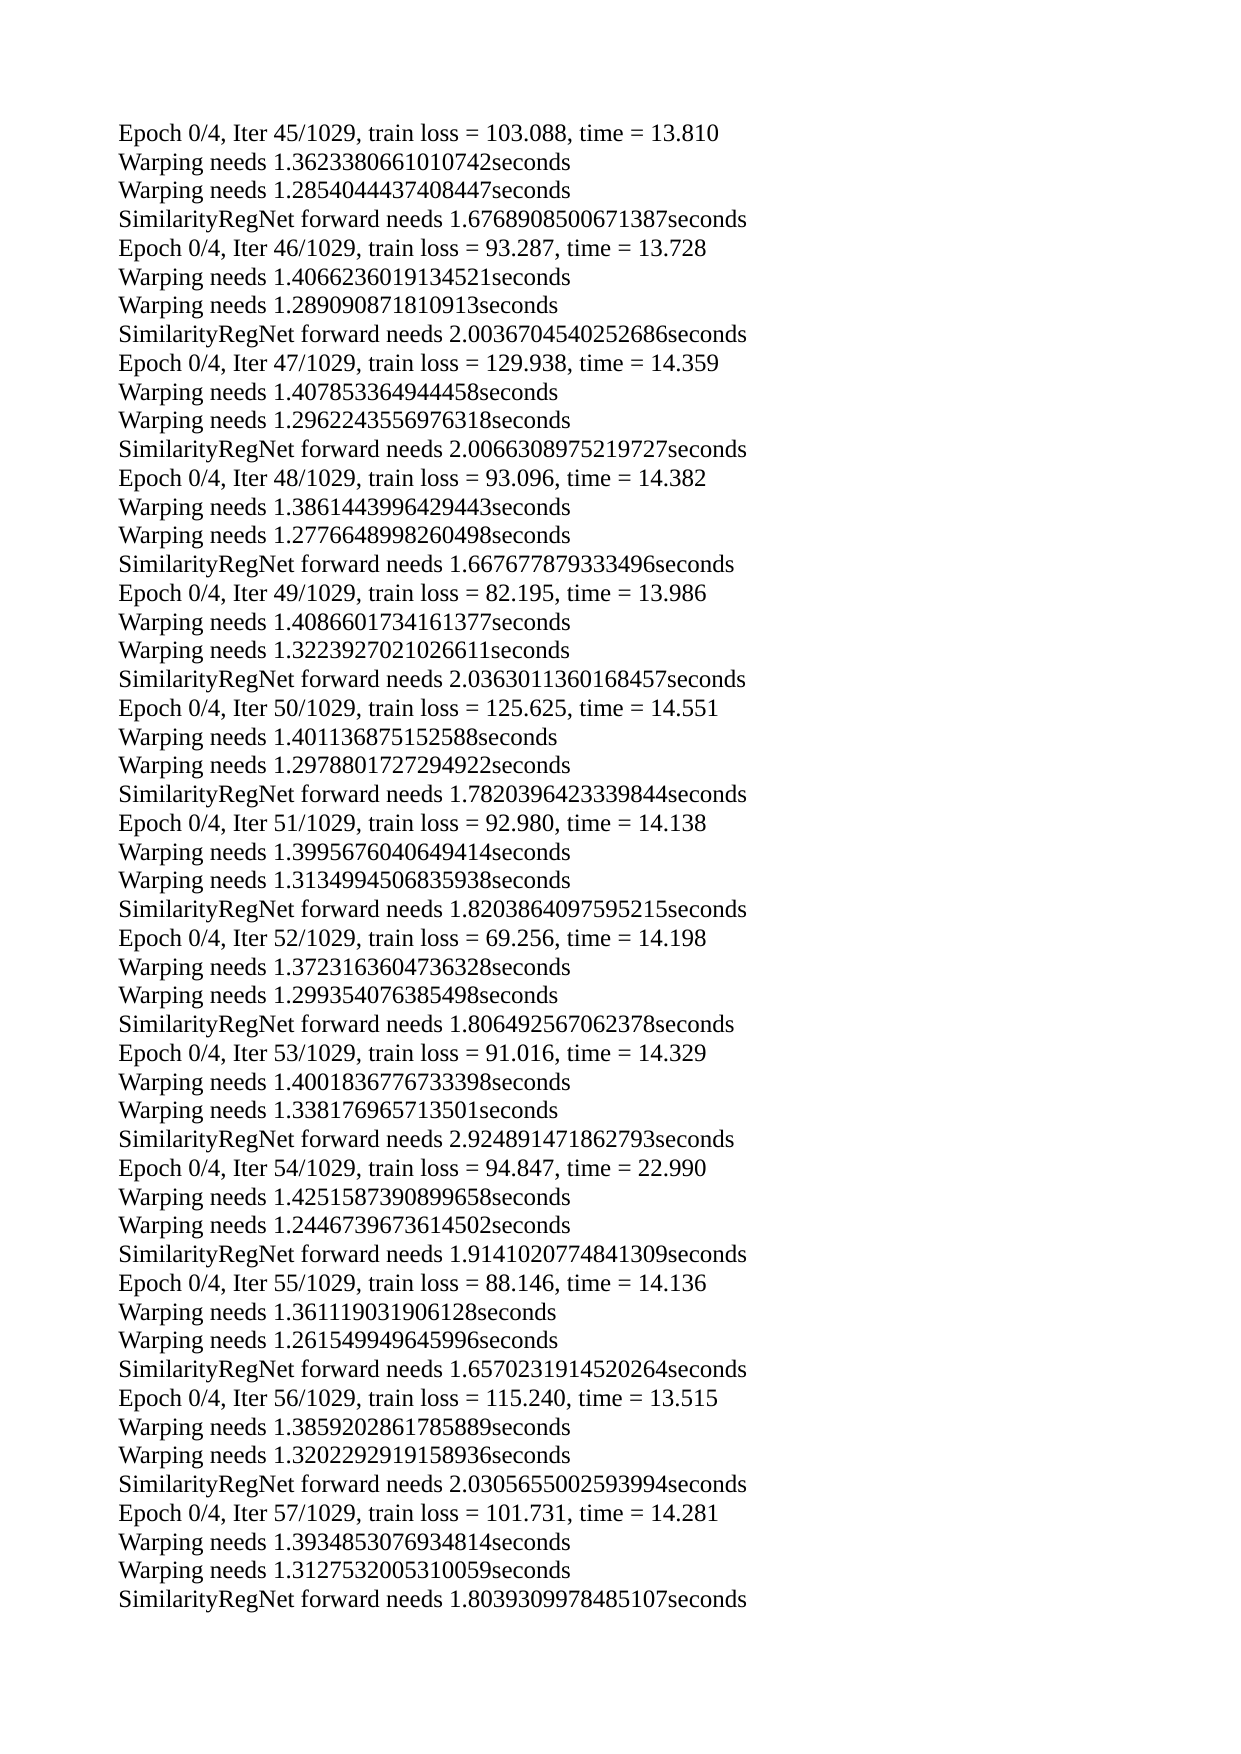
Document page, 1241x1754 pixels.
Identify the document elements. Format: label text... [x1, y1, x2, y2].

text SimilarityRegNet forward needs 1.667677879333496seconds [118, 549, 1122, 578]
text Epoch 0/4, Iter 56/1029, train loss = 115.240, time = 13.515 [118, 1383, 1122, 1412]
text Warping needs 1.2854044437408447seconds [118, 176, 1122, 204]
text SimilarityRegNet forward needs 1.9141020774841309seconds [118, 1239, 1122, 1268]
text Epoch 0/4, Iter 51/1029, train loss = 92.980, time = 14.138 [118, 808, 1122, 837]
text SimilarityRegNet forward needs 1.6768908500671387seconds [118, 204, 1122, 233]
text Epoch 0/4, Iter 55/1029, train loss = 88.146, time = 14.136 [118, 1268, 1122, 1297]
text Epoch 0/4, Iter 47/1029, train loss = 129.938, time = 14.359 [118, 348, 1122, 377]
text Warping needs 1.4066236019134521seconds [118, 262, 1122, 291]
text Warping needs 1.3934853076934814seconds [118, 1527, 1122, 1556]
text Warping needs 1.3127532005310059seconds [118, 1556, 1122, 1584]
text Warping needs 1.2978801727294922seconds [118, 751, 1122, 779]
text Epoch 0/4, Iter 49/1029, train loss = 82.195, time = 13.986 [118, 578, 1122, 607]
text Epoch 0/4, Iter 50/1029, train loss = 125.625, time = 14.551 [118, 693, 1122, 722]
text SimilarityRegNet forward needs 1.7820396423339844seconds [118, 779, 1122, 808]
text Epoch 0/4, Iter 53/1029, train loss = 91.016, time = 14.329 [118, 1038, 1122, 1067]
text Warping needs 1.401136875152588seconds [118, 722, 1122, 751]
text Epoch 0/4, Iter 46/1029, train loss = 93.287, time = 13.728 [118, 233, 1122, 262]
text Warping needs 1.3861443996429443seconds [118, 492, 1122, 521]
text SimilarityRegNet forward needs 2.0036704540252686seconds [118, 319, 1122, 348]
text SimilarityRegNet forward needs 1.806492567062378seconds [118, 1009, 1122, 1038]
text Epoch 0/4, Iter 45/1029, train loss = 103.088, time = 13.810 [118, 118, 1122, 147]
text Warping needs 1.3223927021026611seconds [118, 636, 1122, 664]
text Warping needs 1.4086601734161377seconds [118, 607, 1122, 636]
text SimilarityRegNet forward needs 1.8203864097595215seconds [118, 894, 1122, 923]
text SimilarityRegNet forward needs 1.8039309978485107seconds [118, 1584, 1122, 1613]
text Warping needs 1.4251587390899658seconds [118, 1182, 1122, 1211]
text Warping needs 1.2446739673614502seconds [118, 1211, 1122, 1239]
text Epoch 0/4, Iter 52/1029, train loss = 69.256, time = 14.198 [118, 923, 1122, 952]
text Warping needs 1.4001836776733398seconds [118, 1067, 1122, 1096]
text Warping needs 1.3723163604736328seconds [118, 952, 1122, 981]
text Warping needs 1.2962243556976318seconds [118, 406, 1122, 434]
text Epoch 0/4, Iter 57/1029, train loss = 101.731, time = 14.281 [118, 1498, 1122, 1527]
text SimilarityRegNet forward needs 2.0363011360168457seconds [118, 664, 1122, 693]
text Warping needs 1.3202292919158936seconds [118, 1441, 1122, 1469]
text Warping needs 1.338176965713501seconds [118, 1096, 1122, 1124]
text Epoch 0/4, Iter 54/1029, train loss = 94.847, time = 22.990 [118, 1153, 1122, 1182]
text Warping needs 1.3995676040649414seconds [118, 837, 1122, 866]
text Warping needs 1.361119031906128seconds [118, 1297, 1122, 1326]
text Warping needs 1.3134994506835938seconds [118, 866, 1122, 894]
text SimilarityRegNet forward needs 2.0066308975219727seconds [118, 434, 1122, 463]
text Epoch 0/4, Iter 48/1029, train loss = 93.096, time = 14.382 [118, 463, 1122, 492]
text Warping needs 1.299354076385498seconds [118, 981, 1122, 1009]
text Warping needs 1.407853364944458seconds [118, 377, 1122, 406]
text SimilarityRegNet forward needs 2.924891471862793seconds [118, 1124, 1122, 1153]
text SimilarityRegNet forward needs 2.0305655002593994seconds [118, 1469, 1122, 1498]
text Warping needs 1.289090871810913seconds [118, 291, 1122, 319]
text SimilarityRegNet forward needs 1.6570231914520264seconds [118, 1354, 1122, 1383]
text Warping needs 1.3623380661010742seconds [118, 147, 1122, 176]
text Warping needs 1.3859202861785889seconds [118, 1412, 1122, 1441]
text Warping needs 1.2776648998260498seconds [118, 521, 1122, 549]
text Warping needs 1.261549949645996seconds [118, 1326, 1122, 1354]
